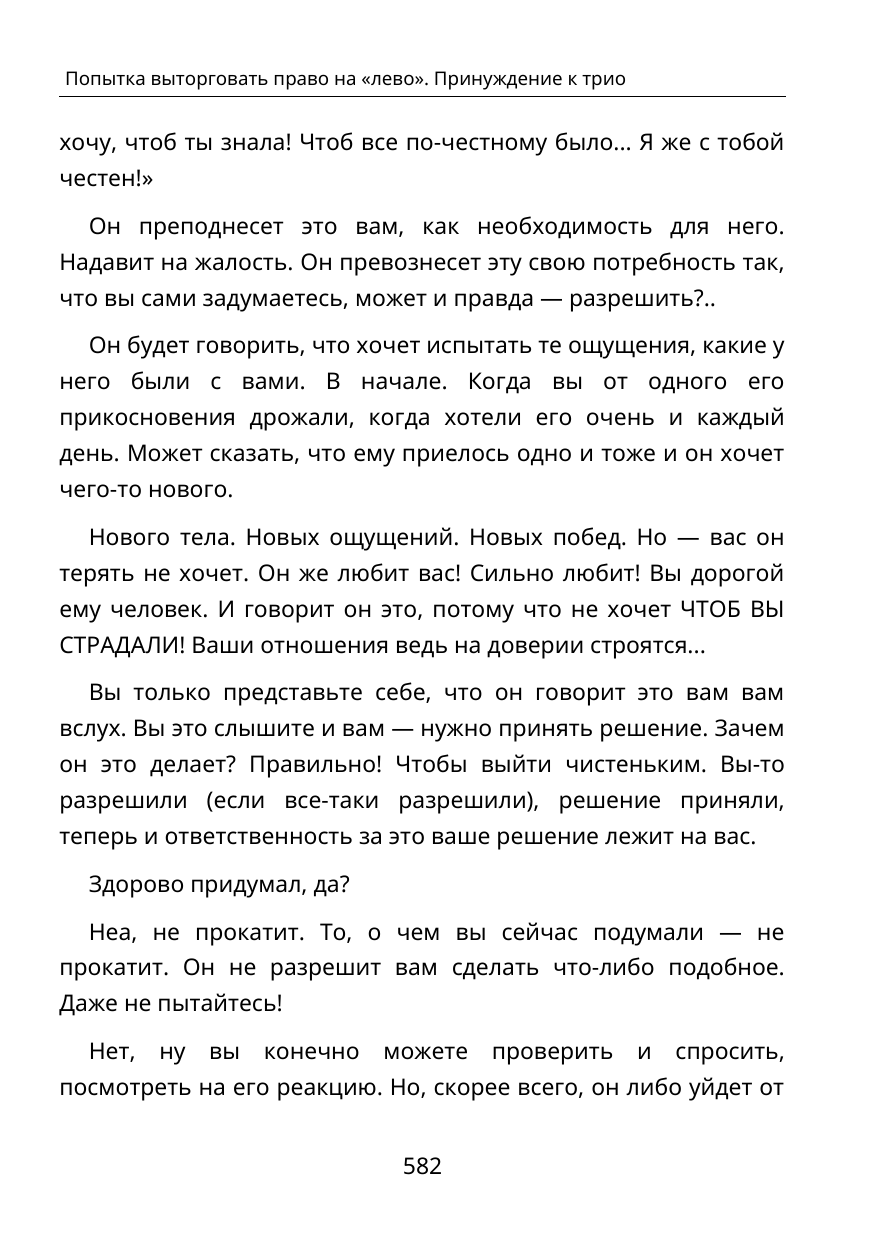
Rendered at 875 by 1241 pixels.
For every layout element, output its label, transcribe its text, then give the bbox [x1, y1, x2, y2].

text Неа, не прокатит. То, о чем вы сейчас подумали — не прокатит. Он не разрешит вам сделать что-либо подобное. Даже не пытайтесь! [59, 915, 786, 1018]
text Нет, ну вы конечно можете проверить и спросить, посмотреть на его реакцию. Но, скорее всего, он либо уйдет от [59, 1035, 786, 1102]
text Здорово придумал, да? [59, 868, 786, 899]
text Он преподнесет это вам, как необходимость для него. Надавит на жалость. Он превознесет эту свою потребность так, что вы сами задумаетесь, может и правда — разрешить?.. [59, 210, 786, 313]
text Нового тела. Новых ощущений. Новых побед. Но — вас он терять не хочет. Он же любит вас! Сильно любит! Вы дорогой ему человек. И говорит он это, потому что не хочет ЧТОБ ВЫ СТРАДАЛИ! Ваши отношения ведь на доверии строятся... [59, 521, 786, 660]
text Вы только представьте себе, что он говорит это вам вам вслух. Вы это слышите и вам — нужно принять решение. Зачем он это делает? Правильно! Чтобы выйти чистеньким. Вы-то разрешили (если все-таки разрешили), решение приняли, теперь и ответственность за это ваше решение лежит на вас. [59, 676, 786, 851]
text хочу, чтоб ты знала! Чтоб все по-честному было... Я же с тобой честен!» [59, 126, 786, 193]
text Он будет говорить, что хочет испытать те ощущения, какие у него были с вами. В начале. Когда вы от одного его прикосновения дрожали, когда хотели его очень и каждый день. Может сказать, что ему приелось одно и тоже и он хочет чего-то нового. [59, 329, 786, 504]
